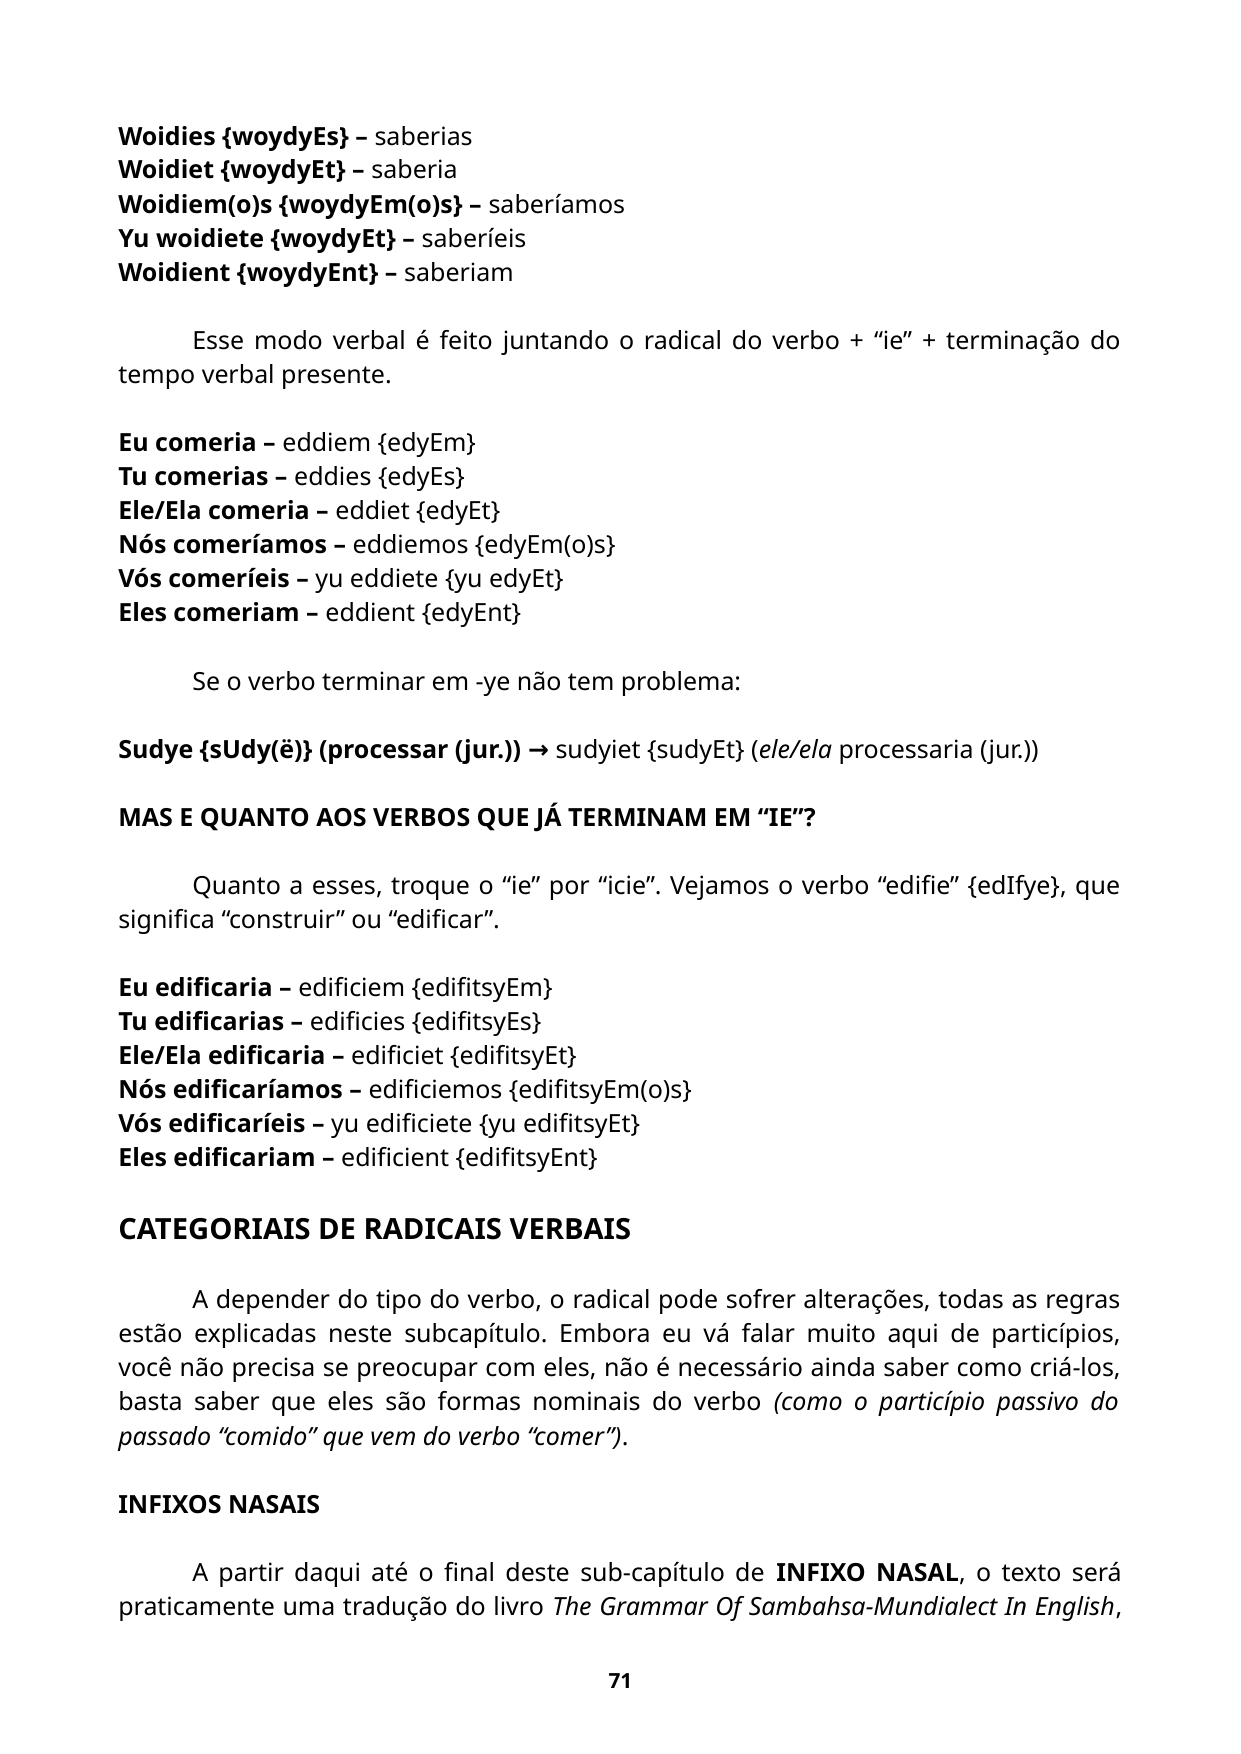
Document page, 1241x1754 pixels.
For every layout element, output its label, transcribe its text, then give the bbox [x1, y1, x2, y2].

text Eu edificaria – edificiem {edifitsyEm} [118, 970, 1122, 1004]
text Nós comeríamos – eddiemos {edyEm(o)s} [118, 527, 1122, 561]
text Eu comeria – eddiem {edyEm} [118, 425, 1122, 459]
text Eles comeriam – eddient {edyEnt} [118, 595, 1122, 629]
text Yu woidiete {woydyEt} – saberíeis [118, 220, 1122, 254]
text Nós edificaríamos – edificiemos {edifitsyEm(o)s} [118, 1072, 1122, 1106]
text Quanto a esses, troque o “ie” por “icie”. Vejamos o verbo “edifie” {edIfye}, que significa “construir” ou “edificar”. [118, 867, 1122, 936]
text Esse modo verbal é feito juntando o radical do verbo + “ie” + terminação do tempo verbal presente. [118, 322, 1122, 391]
text Woidiet {woydyEt} – saberia [118, 152, 1122, 186]
text Woidient {woydyEnt} – saberiam [118, 254, 1122, 288]
text A depender do tipo do verbo, o radical pode sofrer alterações, todas as regras estão explicadas neste subcapítulo. Embora eu vá falar muito aqui de particípios, você não precisa se preocupar com eles, não é necessário ainda saber como criá-los, basta saber que eles são formas nominais do verbo (como o particípio passivo do passado “comido” que vem do verbo “comer”). [118, 1282, 1122, 1452]
text Woidiem(o)s {woydyEm(o)s} – saberíamos [118, 186, 1122, 220]
text Sudye {sUdy(ë)} (processar (jur.)) → sudyiet {sudyEt} (ele/ela processaria (jur.)) [118, 731, 1122, 765]
text Eles edificariam – edificient {edifitsyEnt} [118, 1140, 1122, 1174]
text Tu edificarias – edificies {edifitsyEs} [118, 1004, 1122, 1038]
text A partir daqui até o final deste sub-capítulo de INFIXO NASAL, o texto será praticamente uma tradução do livro The Grammar Of Sambahsa-Mundialect In English, [118, 1554, 1122, 1622]
subtitle MAS E QUANTO AOS VERBOS QUE JÁ TERMINAM EM “IE”? [118, 799, 1122, 833]
subtitle INFIXOS NASAIS [118, 1486, 1122, 1520]
text Vós comeríeis – yu eddiete {yu edyEt} [118, 561, 1122, 595]
text Ele/Ela edificaria – edificiet {edifitsyEt} [118, 1038, 1122, 1072]
text Vós edificaríeis – yu edificiete {yu edifitsyEt} [118, 1106, 1122, 1140]
text Se o verbo terminar em -ye não tem problema: [118, 663, 1122, 697]
text Woidies {woydyEs} – saberias [118, 118, 1122, 152]
subtitle CATEGORIAIS DE RADICAIS VERBAIS [118, 1208, 1122, 1248]
text Ele/Ela comeria – eddiet {edyEt} [118, 493, 1122, 527]
text Tu comerias – eddies {edyEs} [118, 459, 1122, 493]
